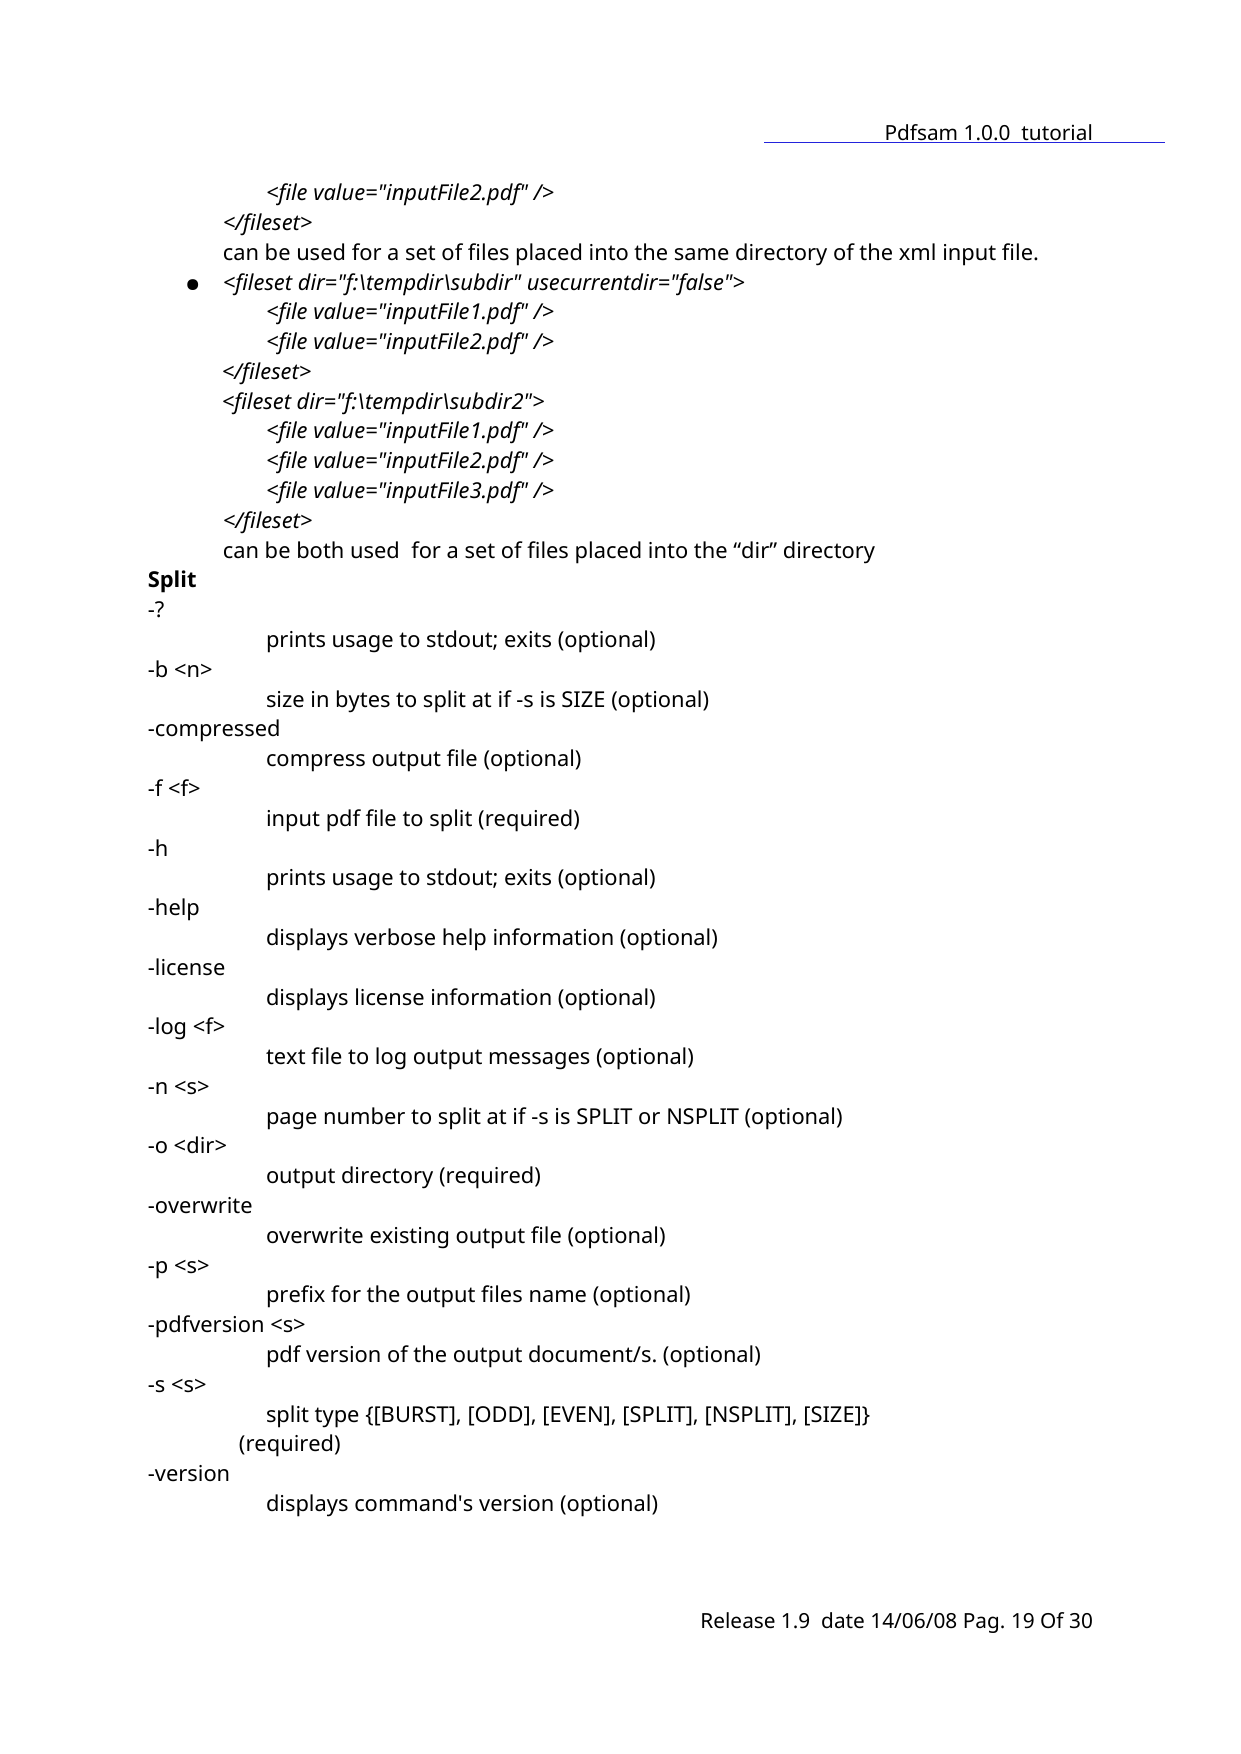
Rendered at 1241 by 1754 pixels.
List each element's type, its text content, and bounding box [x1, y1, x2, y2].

text overwrite existing output file (optional) [148, 1220, 1093, 1249]
text -version [148, 1458, 1093, 1488]
text <file value="inputFile1.pdf" /> [148, 415, 1093, 445]
text split type {[BURST], [ODD], [EVEN], [SPLIT], [NSPLIT], [SIZE]} [148, 1398, 1093, 1428]
text compress output file (optional) [148, 743, 1093, 773]
text text file to log output messages (optional) [148, 1041, 1093, 1071]
list </fileset> [185, 207, 1093, 237]
text -n <s> [148, 1071, 1093, 1101]
text <file value="inputFile1.pdf" /> [148, 296, 1093, 326]
text page number to split at if -s is SPLIT or NSPLIT (optional) [148, 1101, 1093, 1130]
text -help [148, 892, 1093, 922]
text displays license information (optional) [148, 981, 1093, 1011]
text -compressed [148, 713, 1093, 743]
text <file value="inputFile2.pdf" /> [148, 326, 1093, 356]
text -s <s> [148, 1369, 1093, 1398]
list can be both used for a set of files placed into the “dir” directory [185, 534, 1093, 564]
text -p <s> [148, 1249, 1093, 1279]
text <file value="inputFile2.pdf" /> [148, 177, 1093, 207]
text -f <f> [148, 773, 1093, 803]
text <file value="inputFile3.pdf" /> [148, 475, 1093, 505]
text -overwrite [148, 1190, 1093, 1220]
text prints usage to stdout; exits (optional) [148, 624, 1093, 654]
text -log <f> [148, 1011, 1093, 1041]
text -? [148, 594, 1093, 624]
text </fileset> [148, 356, 1093, 386]
text -pdfversion <s> [148, 1309, 1093, 1339]
text pdf version of the output document/s. (optional) [148, 1339, 1093, 1369]
text displays verbose help information (optional) [148, 922, 1093, 952]
text <fileset dir="f:\tempdir\subdir2"> [148, 386, 1093, 415]
text size in bytes to split at if -s is SIZE (optional) [148, 683, 1093, 713]
list can be used for a set of files placed into the same directory of the xml input file. [185, 237, 1093, 266]
text -o <dir> [148, 1130, 1093, 1160]
text Split [148, 564, 1093, 594]
list <fileset dir="f:\tempdir\subdir" usecurrentdir="false"> [185, 266, 1093, 296]
text -b <n> [148, 654, 1093, 683]
text input pdf file to split (required) [148, 803, 1093, 832]
text output directory (required) [148, 1160, 1093, 1190]
text displays command's version (optional) [148, 1488, 1093, 1518]
text -license [148, 952, 1093, 981]
text <file value="inputFile2.pdf" /> [148, 445, 1093, 475]
text -h [148, 832, 1093, 862]
list </fileset> [185, 505, 1093, 534]
text prefix for the output files name (optional) [148, 1279, 1093, 1309]
text prints usage to stdout; exits (optional) [148, 862, 1093, 892]
text (required) [148, 1428, 1093, 1458]
